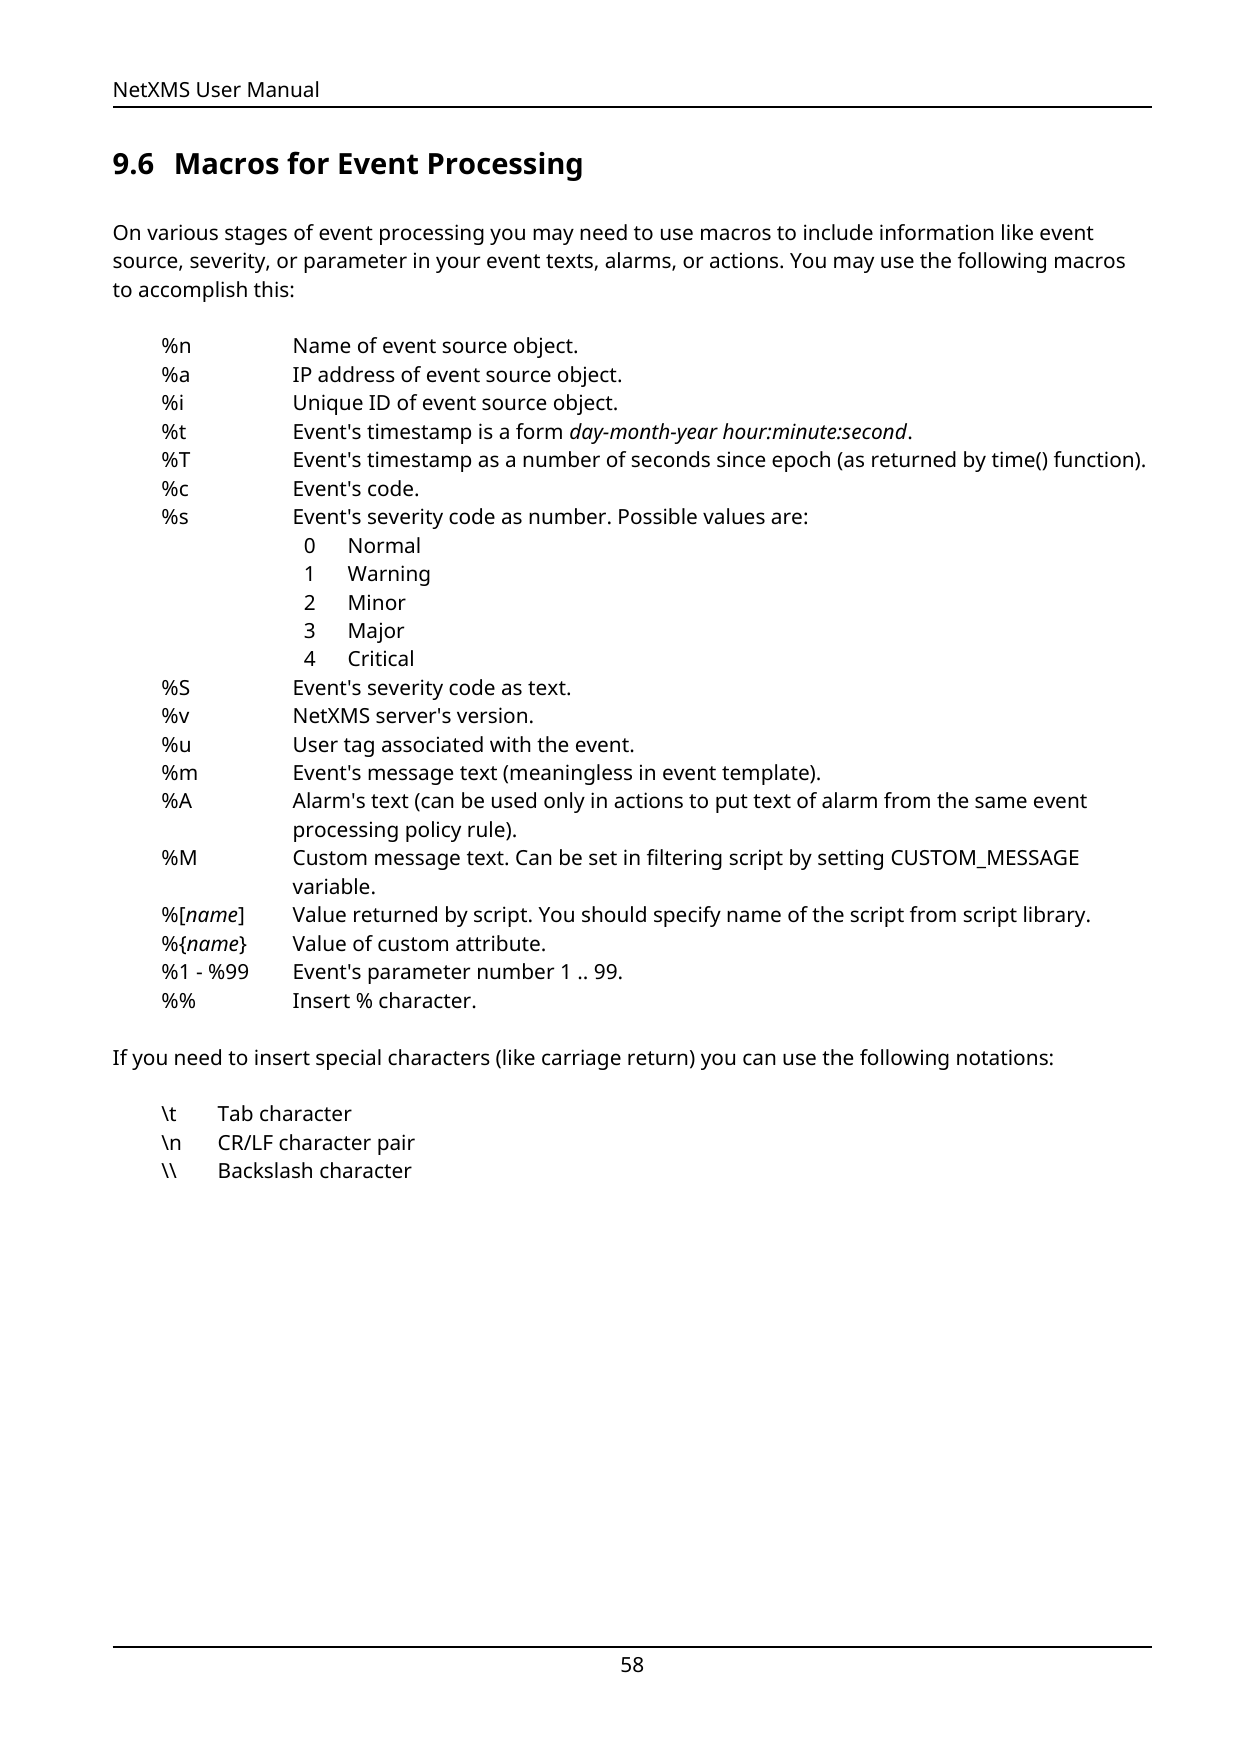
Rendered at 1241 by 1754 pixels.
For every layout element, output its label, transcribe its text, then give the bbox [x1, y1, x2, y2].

table_cell 2 [293, 588, 336, 616]
table_header \t [150, 1100, 206, 1128]
table_cell \n [150, 1128, 206, 1156]
table_cell User tag associated with the event. [281, 730, 1163, 758]
table_cell %T [150, 445, 281, 474]
table_cell NetXMS server's version. [281, 701, 1163, 730]
table_cell Event's severity code as text. [281, 673, 1163, 701]
table_cell Warning [336, 559, 1152, 588]
table_cell \\ [150, 1156, 206, 1185]
table_cell Minor [336, 588, 1152, 616]
table_cell Event's code. [281, 474, 1163, 502]
table_cell IP address of event source object. [281, 360, 1163, 388]
table_header Tab character [206, 1100, 1163, 1128]
text If you need to insert special characters (like carriage return) you can use the following notations: [112, 1043, 1152, 1071]
table_cell %i [150, 389, 281, 417]
table_cell %S [150, 673, 281, 701]
table_cell Major [336, 616, 1152, 644]
table_cell Insert % character. [281, 986, 1163, 1014]
table_cell 4 [293, 645, 336, 673]
table_header %n [150, 332, 281, 360]
table_cell %c [150, 474, 281, 502]
table_cell CR/LF character pair [206, 1128, 1163, 1156]
table_cell %A [150, 787, 281, 843]
table_cell Custom message text. Can be set in filtering script by setting CUSTOM_MESSAGE variable. [281, 844, 1163, 900]
table_cell %1 - %99 [150, 957, 281, 986]
table_cell Alarm's text (can be used only in actions to put text of alarm from the same event processing policy rule). [281, 787, 1163, 843]
table_cell 1 [293, 559, 336, 588]
subtitle Macros for Event Processing [112, 143, 1152, 183]
table_cell Event's severity code as number. Possible values are: [281, 502, 1163, 673]
table_cell %% [150, 986, 281, 1014]
table_header 0 [293, 531, 336, 559]
table_cell Unique ID of event source object. [281, 389, 1163, 417]
table_cell Value returned by script. You should specify name of the script from script library. [281, 900, 1163, 929]
table_cell Value of custom attribute. [281, 929, 1163, 957]
table_cell %M [150, 844, 281, 900]
table_cell Backslash character [206, 1156, 1163, 1185]
table_cell Event's parameter number 1 .. 99. [281, 957, 1163, 986]
table_cell Event's timestamp is a form day-month-year hour:minute:second. [281, 417, 1163, 445]
table_header Normal [336, 531, 1152, 559]
table_cell 3 [293, 616, 336, 644]
text On various stages of event processing you may need to use macros to include information like event source, severity, or parameter in your event texts, alarms, or actions. You may use the following macros to accomplish this: [112, 218, 1152, 303]
table_cell %[name] [150, 900, 281, 929]
table_cell %{name} [150, 929, 281, 957]
table_header Name of event source object. [281, 332, 1163, 360]
table_cell %v [150, 701, 281, 730]
table_cell %s [150, 502, 281, 673]
table_cell Critical [336, 645, 1152, 673]
table_cell Event's timestamp as a number of seconds since epoch (as returned by time() function). [281, 445, 1163, 474]
table_cell %a [150, 360, 281, 388]
table_cell %t [150, 417, 281, 445]
table_cell %u [150, 730, 281, 758]
table_cell %m [150, 758, 281, 787]
table_cell Event's message text (meaningless in event template). [281, 758, 1163, 787]
